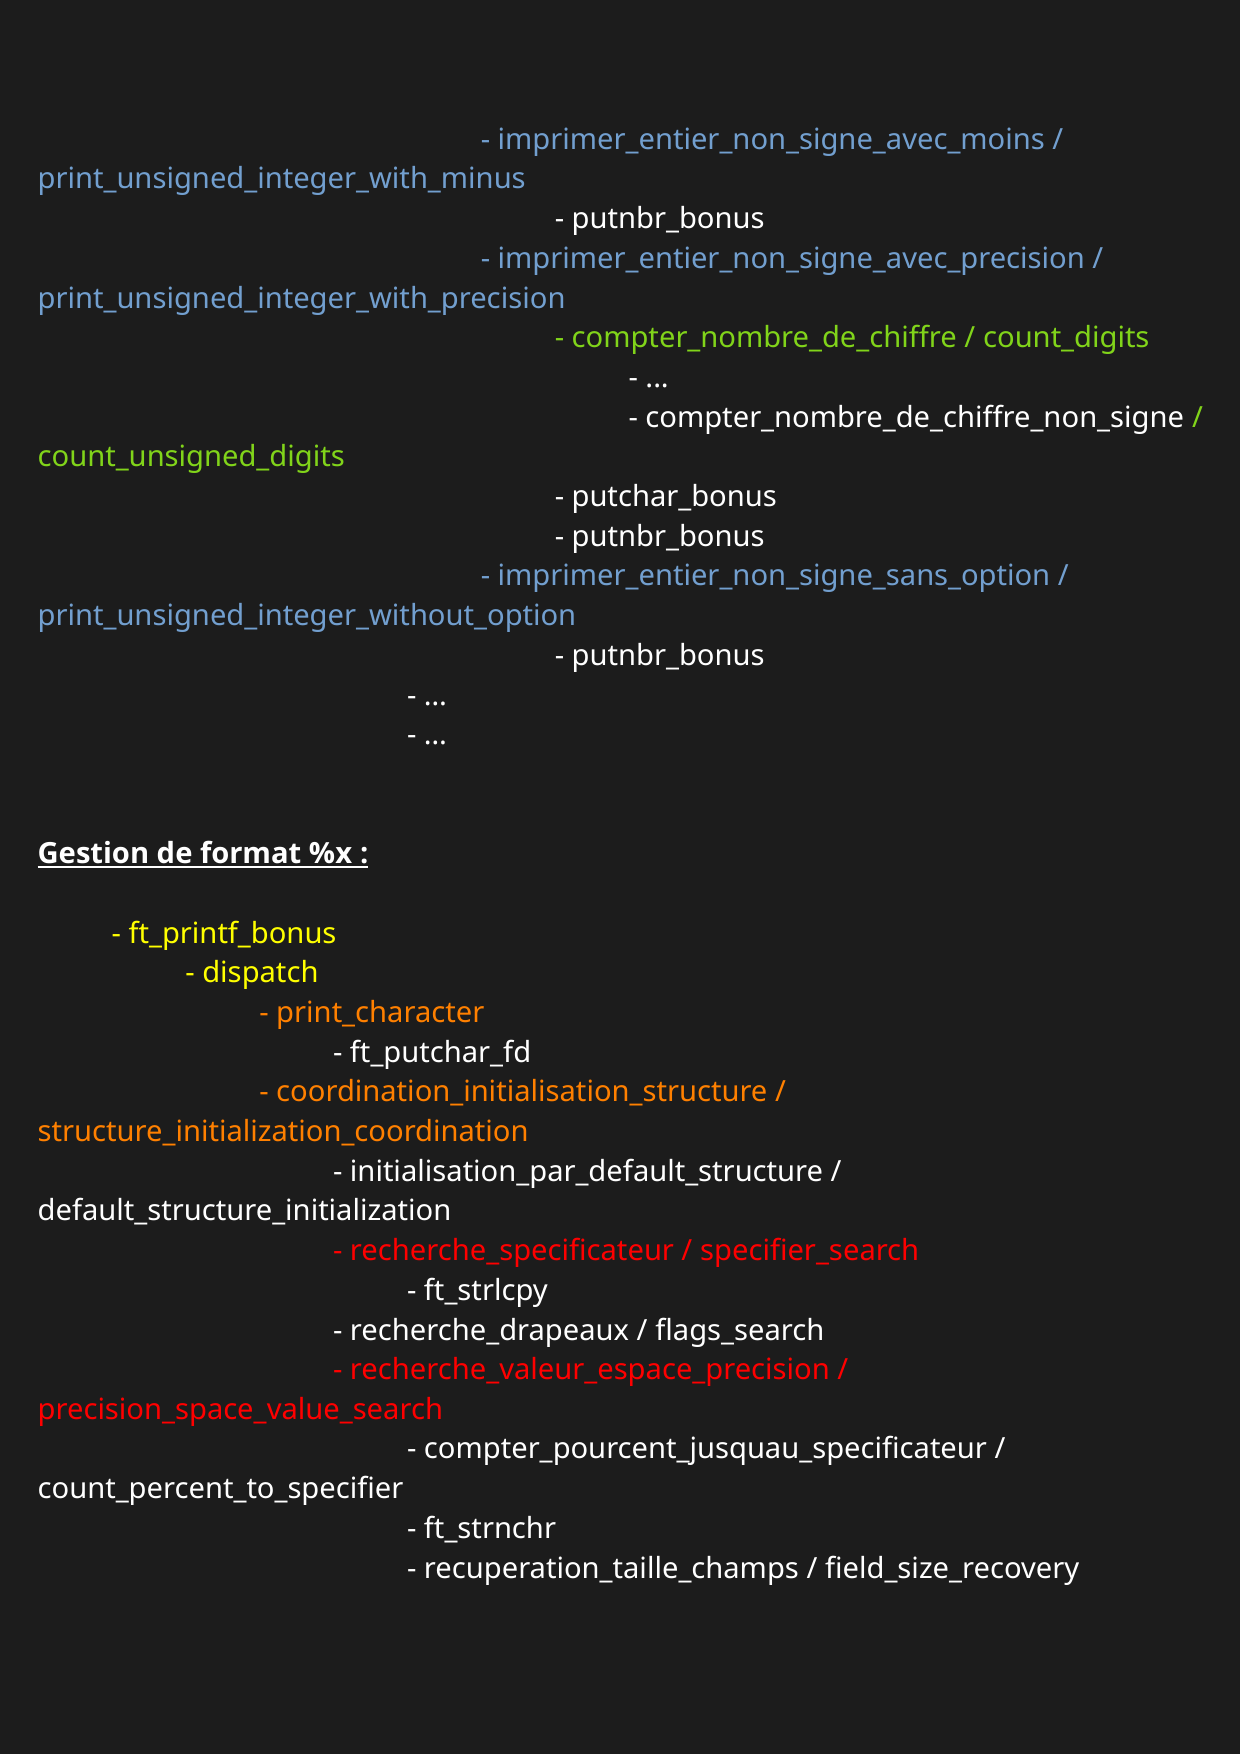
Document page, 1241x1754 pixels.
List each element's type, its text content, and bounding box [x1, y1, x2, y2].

text - recherche_specificateur / specifier_search [37, 1229, 1212, 1269]
text - putnbr_bonus [37, 634, 1212, 674]
text - imprimer_entier_non_signe_avec_precision / print_unsigned_integer_with_precision [37, 237, 1212, 317]
text - compter_nombre_de_chiffre / count_digits [37, 317, 1212, 356]
text - imprimer_entier_non_signe_sans_option / print_unsigned_integer_without_option [37, 555, 1212, 634]
text - ft_printf_bonus [37, 912, 1212, 952]
text - putnbr_bonus [37, 197, 1212, 237]
text - compter_pourcent_jusquau_specificateur / count_percent_to_specifier [37, 1428, 1212, 1507]
text - putchar_bonus [37, 475, 1212, 515]
text Gestion de format %x : [37, 832, 1212, 872]
text - recherche_valeur_espace_precision / precision_space_value_search [37, 1348, 1212, 1428]
text - compter_nombre_de_chiffre_non_signe / count_unsigned_digits [37, 396, 1212, 475]
text - print_character [37, 991, 1212, 1031]
text - … [37, 674, 1212, 713]
text - initialisation_par_default_structure / default_structure_initialization [37, 1150, 1212, 1229]
text - coordination_initialisation_structure / structure_initialization_coordination [37, 1071, 1212, 1150]
text - putnbr_bonus [37, 515, 1212, 555]
text - dispatch [37, 952, 1212, 991]
text - ft_strnchr [37, 1507, 1212, 1547]
text - ft_strlcpy [37, 1269, 1212, 1309]
text - ... [37, 356, 1212, 396]
text - recuperation_taille_champs / field_size_recovery [37, 1547, 1212, 1587]
text - … [37, 713, 1212, 753]
text - imprimer_entier_non_signe_avec_moins / print_unsigned_integer_with_minus [37, 118, 1212, 197]
text - ft_putchar_fd [37, 1031, 1212, 1071]
text - recherche_drapeaux / flags_search [37, 1309, 1212, 1348]
